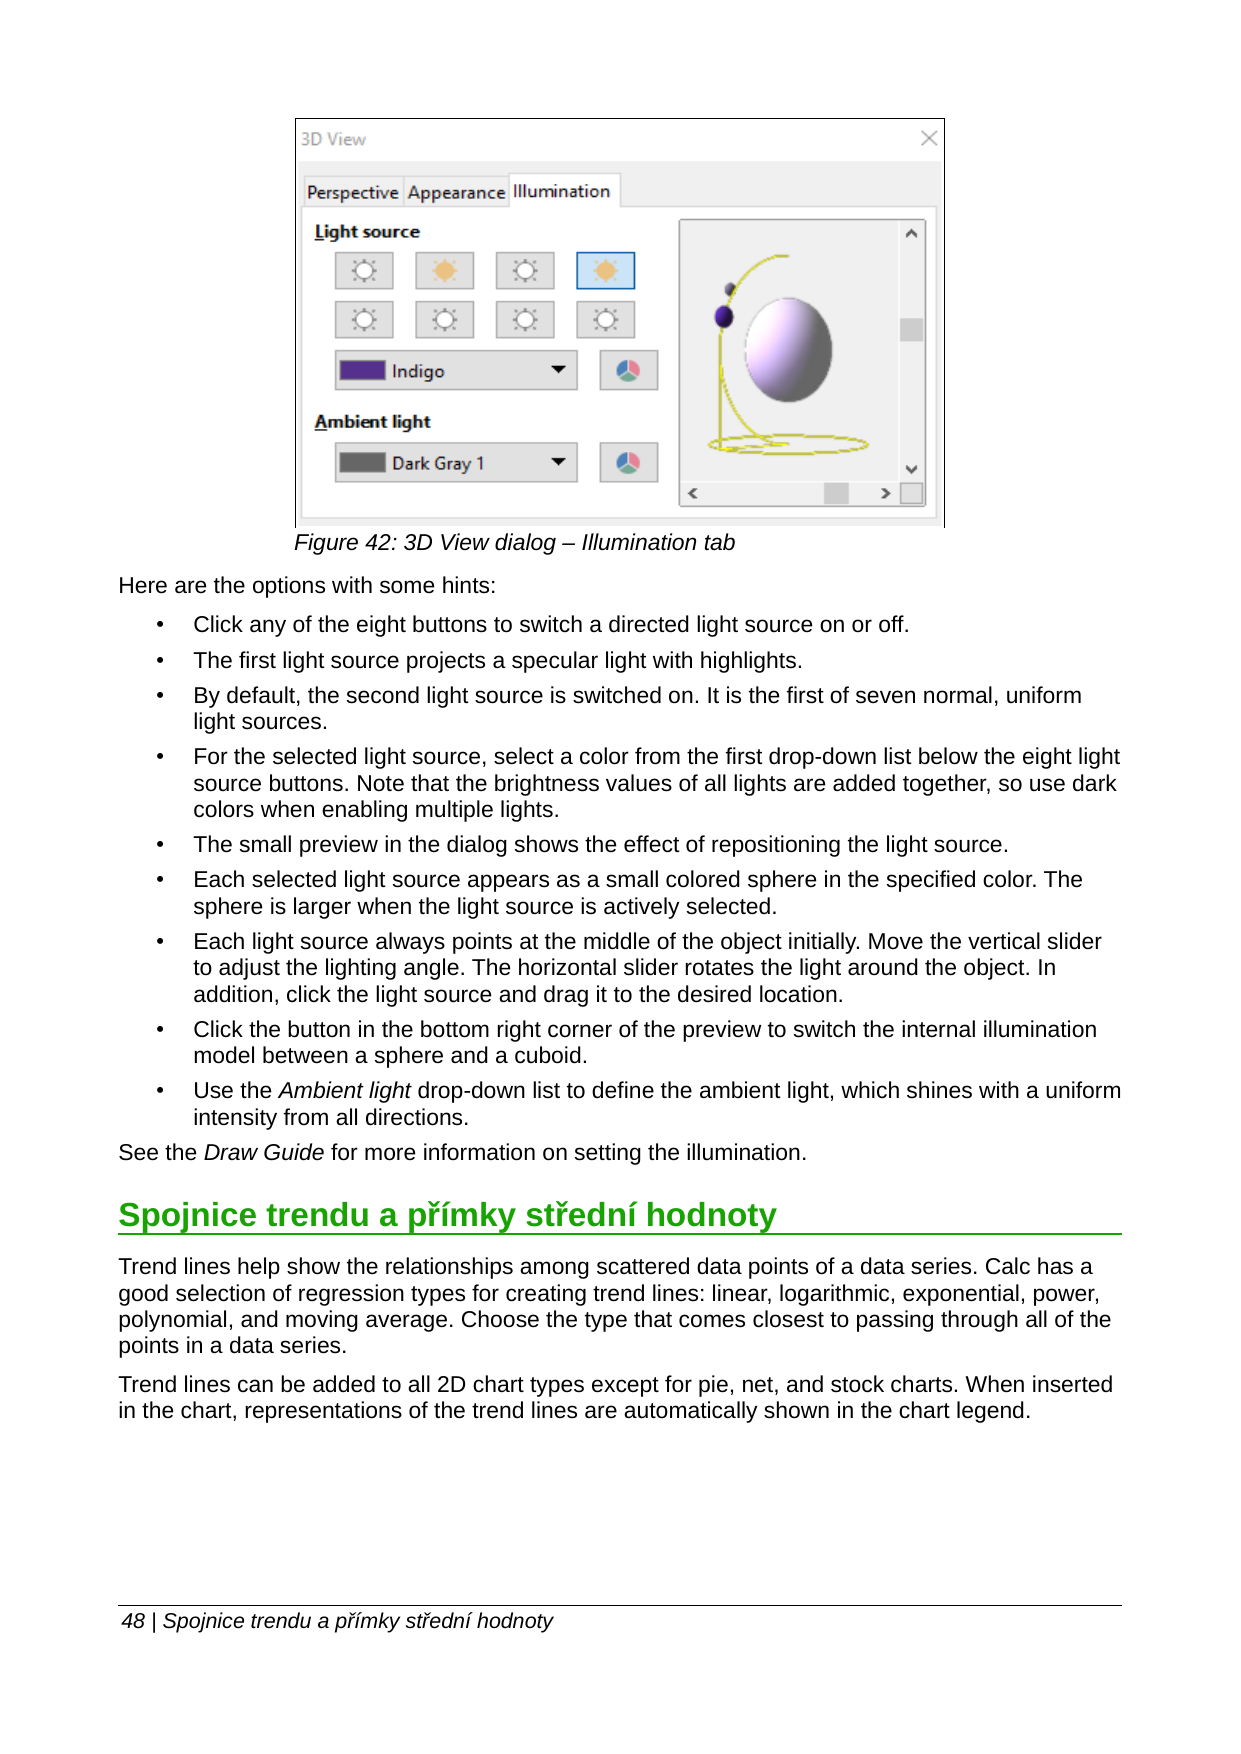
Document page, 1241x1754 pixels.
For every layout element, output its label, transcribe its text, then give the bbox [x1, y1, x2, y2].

list Each light source always points at the middle of the object initially. Move the vertical slider to adjust the lighting angle. The horizontal slider rotates the light around the object. In addition, click the light source and drag it to the desired location. [156, 928, 1122, 1007]
text Trend lines can be added to all 2D chart types except for pie, net, and stock charts. When inserted in the chart, representations of the trend lines are automatically shown in the chart legend. [118, 1371, 1122, 1424]
text Here are the options with some hints: [118, 572, 1122, 599]
picture [298, 121, 942, 526]
text Figure 42: 3D View dialog – Illumination tab [294, 526, 946, 555]
list Each selected light source appears as a small colored sphere in the specified color. The sphere is larger when the light source is actively selected. [156, 866, 1122, 919]
list Click any of the eight buttons to switch a directed light source on or off. [156, 611, 1122, 638]
list The first light source projects a specular light with highlights. [156, 647, 1122, 673]
list By default, the second light source is switched on. It is the first of seven normal, uniform light sources. [156, 682, 1122, 734]
list For the selected light source, select a color from the first drop-down list below the eight light source buttons. Note that the brightness values of all lights are added together, so use dark colors when enabling multiple lights. [156, 743, 1122, 822]
text See the Draw Guide for more information on setting the illumination. [118, 1139, 1122, 1165]
list Click the button in the bottom right corner of the preview to switch the internal illumination model between a sphere and a cuboid. [156, 1016, 1122, 1069]
text Trend lines help show the relationships among scattered data points of a data series. Calc has a good selection of regression types for creating trend lines: linear, logarithmic, exponential, power, polynomial, and moving average. Choose the type that comes closest to passing through all of the points in a data series. [118, 1253, 1122, 1358]
subtitle Spojnice trendu a přímky střední hodnoty [118, 1195, 1122, 1233]
list Use the Ambient light drop-down list to define the ambient light, which shines with a uniform intensity from all directions. [156, 1077, 1122, 1130]
list The small preview in the dialog shows the effect of repositioning the light source. [156, 831, 1122, 858]
